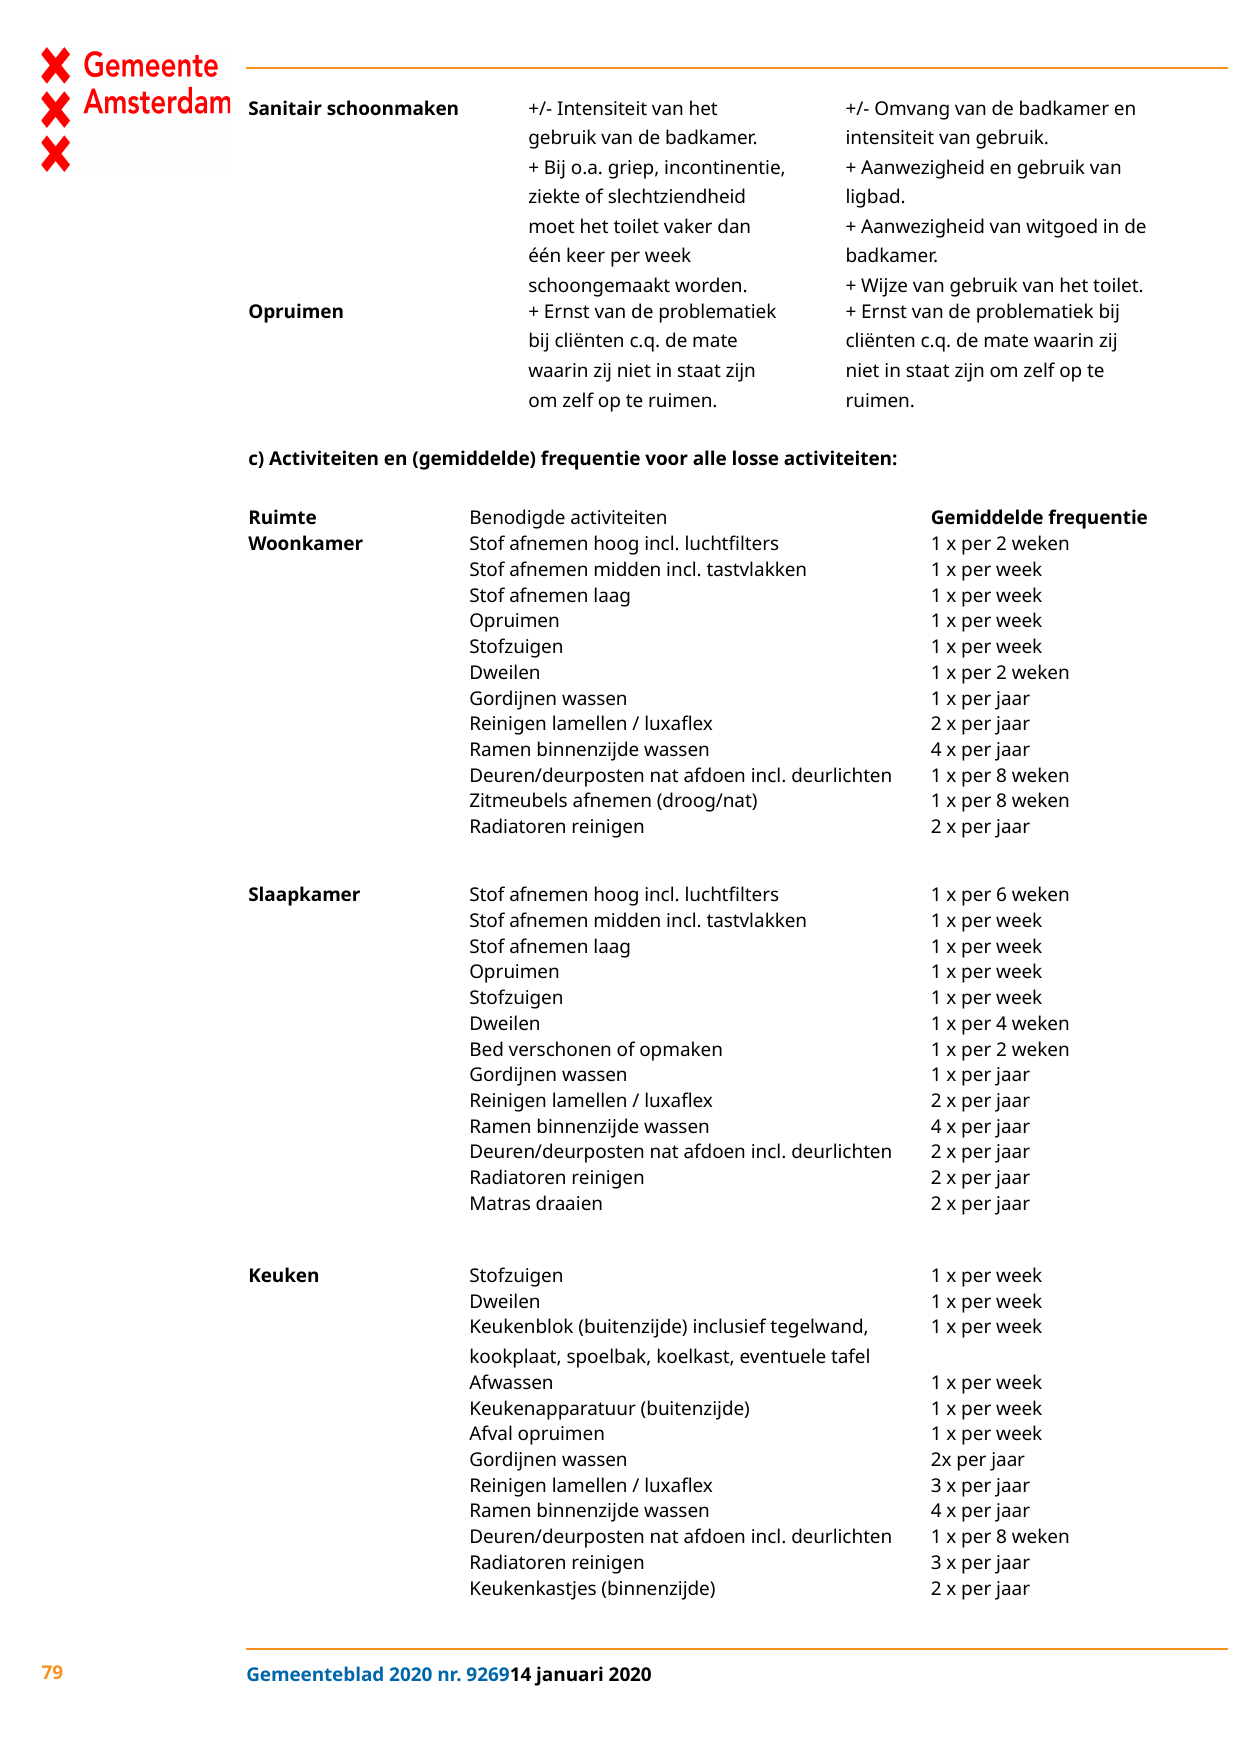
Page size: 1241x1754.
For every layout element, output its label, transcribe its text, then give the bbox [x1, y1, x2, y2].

table_cell Deuren/deurposten nat afdoen incl. deurlichten [469, 762, 931, 788]
table_cell Matras draaien [469, 1190, 931, 1262]
table_cell 1 x per 8 weken [931, 1523, 1152, 1549]
table_cell +/- Intensiteit van het gebruik van de badkamer. + Bij o.a. griep, incontinentie, ziekte of slechtziendheid moet het toilet vaker dan één keer per week schoongemaakt worden. [469, 95, 786, 298]
table_cell Stof afnemen midden incl. tastvlakken [469, 556, 931, 582]
table_cell Deuren/deurposten nat afdoen incl. deurlichten [469, 1139, 931, 1164]
table_cell 1 x per 8 weken [931, 762, 1152, 788]
table_cell 2 x per jaar [931, 710, 1152, 736]
table_cell Gordijnen wassen [469, 1446, 931, 1472]
table_cell 1 x per 4 weken [931, 1010, 1152, 1036]
table_cell 1 x per week [931, 984, 1152, 1010]
table_cell Radiatoren reinigen [469, 1549, 931, 1575]
table_cell 4 x per jaar [931, 1498, 1152, 1523]
table_cell Opruimen [248, 298, 469, 412]
table_cell Gordijnen wassen [469, 1062, 931, 1087]
table_cell 3 x per jaar [931, 1549, 1152, 1575]
table_cell Sanitair schoonmaken [248, 95, 469, 298]
table_cell Ramen binnenzijde wassen [469, 1113, 931, 1139]
table_cell Stofzuigen [469, 1262, 931, 1288]
table_cell Opruimen [469, 608, 931, 633]
table_cell 1 x per week [931, 1288, 1152, 1314]
table_cell Stof afnemen midden incl. tastvlakken [469, 907, 931, 933]
table_cell 1 x per week [931, 582, 1152, 607]
table_cell Keukenapparatuur (buitenzijde) [469, 1395, 931, 1420]
table_cell Stofzuigen [469, 984, 931, 1010]
table_cell Keuken [248, 1262, 469, 1601]
table_cell Radiatoren reinigen [469, 813, 931, 881]
table_cell Gordijnen wassen [469, 685, 931, 710]
table_cell 2 x per jaar [931, 1575, 1152, 1601]
table_cell 1 x per week [931, 907, 1152, 933]
table_cell + Ernst van de problematiek bij cliënten c.q. de mate waarin zij niet in staat zijn om zelf op te ruimen. [786, 298, 1152, 412]
table_cell Deuren/deurposten nat afdoen incl. deurlichten [469, 1523, 931, 1549]
table_cell 4 x per jaar [931, 1113, 1152, 1139]
table_cell 2 x per jaar [931, 1190, 1152, 1262]
table_cell 1 x per week [931, 633, 1152, 659]
table_cell 1 x per week [931, 1262, 1152, 1288]
table_cell 1 x per week [931, 959, 1152, 984]
table_cell Reinigen lamellen / luxaflex [469, 710, 931, 736]
table_cell 2 x per jaar [931, 1087, 1152, 1113]
table_cell Slaapkamer [248, 881, 469, 1262]
table_header Benodigde activiteiten [469, 505, 931, 530]
table_cell Ramen binnenzijde wassen [469, 736, 931, 762]
table_cell Stof afnemen laag [469, 933, 931, 959]
table_cell Dweilen [469, 659, 931, 685]
table_cell 1 x per 6 weken [931, 881, 1152, 907]
table_cell Stof afnemen hoog incl. luchtfilters [469, 881, 931, 907]
table_cell Zitmeubels afnemen (droog/nat) [469, 788, 931, 813]
table_header Gemiddelde frequentie [931, 505, 1152, 530]
table_cell + Ernst van de problematiek bij cliënten c.q. de mate waarin zij niet in staat zijn om zelf op te ruimen. [469, 298, 786, 412]
table_cell 3 x per jaar [931, 1472, 1152, 1498]
table_cell 1 x per week [931, 556, 1152, 582]
table_cell 1 x per 2 weken [931, 1036, 1152, 1062]
table_cell 1 x per week [931, 608, 1152, 633]
table_cell 1 x per jaar [931, 685, 1152, 710]
table_cell Reinigen lamellen / luxaflex [469, 1087, 931, 1113]
table_cell Ramen binnenzijde wassen [469, 1498, 931, 1523]
table_cell 1 x per 2 weken [931, 659, 1152, 685]
table_cell 2 x per jaar [931, 1139, 1152, 1164]
table_cell 2 x per jaar [931, 1165, 1152, 1190]
table_cell 1 x per 2 weken [931, 530, 1152, 556]
table_cell Stofzuigen [469, 633, 931, 659]
table_cell Dweilen [469, 1288, 931, 1314]
table_cell 1 x per week [931, 1369, 1152, 1395]
table_cell 1 x per week [931, 1314, 1152, 1369]
table_cell Stof afnemen laag [469, 582, 931, 607]
text c) Activiteiten en (gemiddelde) frequentie voor alle losse activiteiten: [248, 445, 1152, 471]
table_cell Opruimen [469, 959, 931, 984]
picture [41, 47, 231, 172]
table_cell Keukenkastjes (binnenzijde) [469, 1575, 931, 1601]
table_cell Bed verschonen of opmaken [469, 1036, 931, 1062]
table_cell +/- Omvang van de badkamer en intensiteit van gebruik. + Aanwezigheid en gebruik van ligbad. + Aanwezigheid van witgoed in de badkamer. + Wijze van gebruik van het toilet. [786, 95, 1152, 298]
table_cell 1 x per week [931, 1395, 1152, 1420]
table_cell Dweilen [469, 1010, 931, 1036]
table_cell Afwassen [469, 1369, 931, 1395]
table_cell 1 x per 8 weken [931, 788, 1152, 813]
table_cell 4 x per jaar [931, 736, 1152, 762]
table_cell 2 x per jaar [931, 813, 1152, 881]
table_cell Afval opruimen [469, 1420, 931, 1446]
table_cell 1 x per week [931, 1420, 1152, 1446]
table_cell Reinigen lamellen / luxaflex [469, 1472, 931, 1498]
table_header Ruimte [248, 505, 469, 530]
table_cell Stof afnemen hoog incl. luchtfilters [469, 530, 931, 556]
table_cell Keukenblok (buitenzijde) inclusief tegelwand, kookplaat, spoelbak, koelkast, eventuele tafel [469, 1314, 931, 1369]
table_cell 1 x per week [931, 933, 1152, 959]
table_cell 2x per jaar [931, 1446, 1152, 1472]
table_cell 1 x per jaar [931, 1062, 1152, 1087]
table_cell Woonkamer [248, 530, 469, 881]
table_cell Radiatoren reinigen [469, 1165, 931, 1190]
